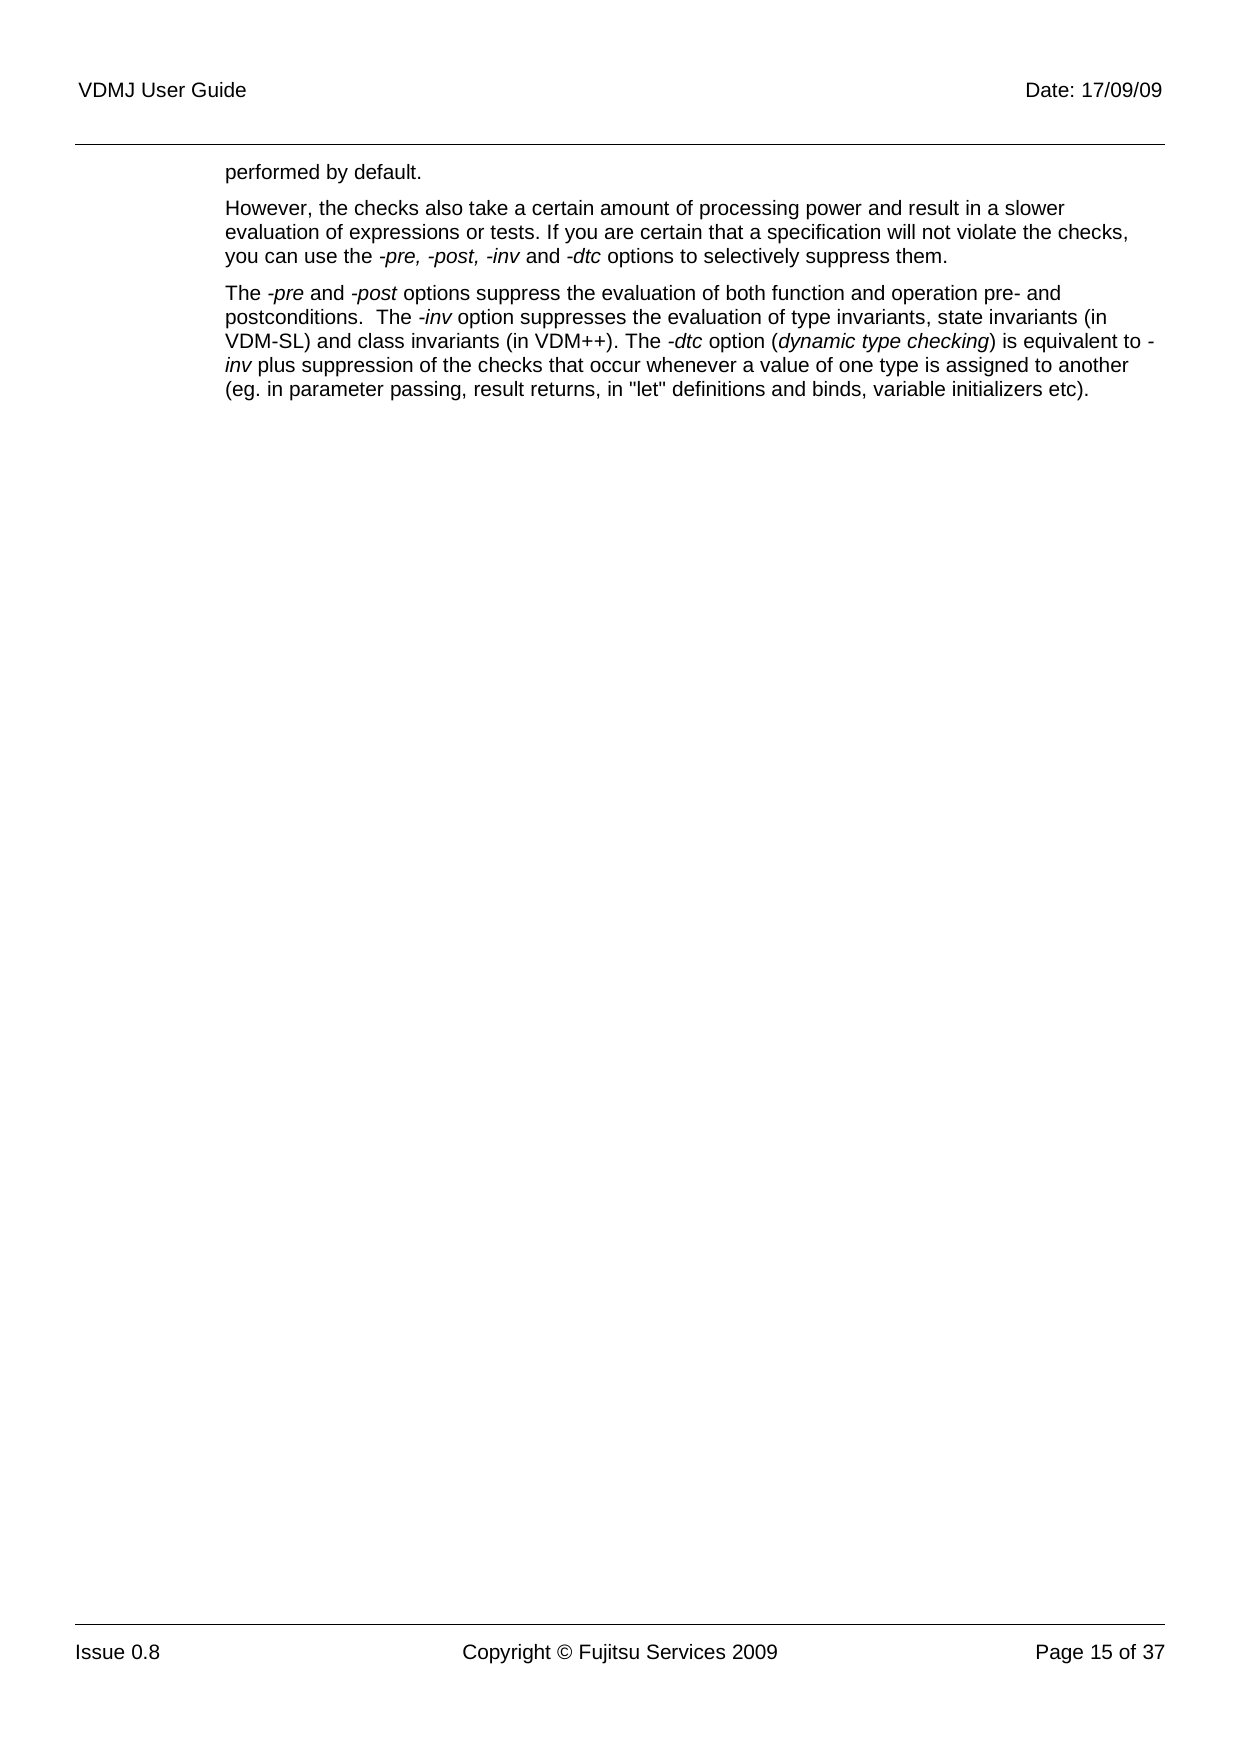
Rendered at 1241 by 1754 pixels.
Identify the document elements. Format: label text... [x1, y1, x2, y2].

text However, the checks also take a certain amount of processing power and result in a slower evaluation of expressions or tests. If you are certain that a specification will not violate the checks, you can use the -pre, -post, -inv and -dtc options to selectively suppress them. [225, 196, 1165, 268]
text The -pre and -post options suppress the evaluation of both function and operation pre- and postconditions. The -inv option suppresses the evaluation of type invariants, state invariants (in VDM-SL) and class invariants (in VDM++). The -dtc option (dynamic type checking) is equivalent to -inv plus suppression of the checks that occur whenever a value of one type is assigned to another (eg. in parameter passing, result returns, in "let" definitions and binds, variable initializers etc). [225, 281, 1165, 401]
text performed by default. [225, 160, 1165, 184]
